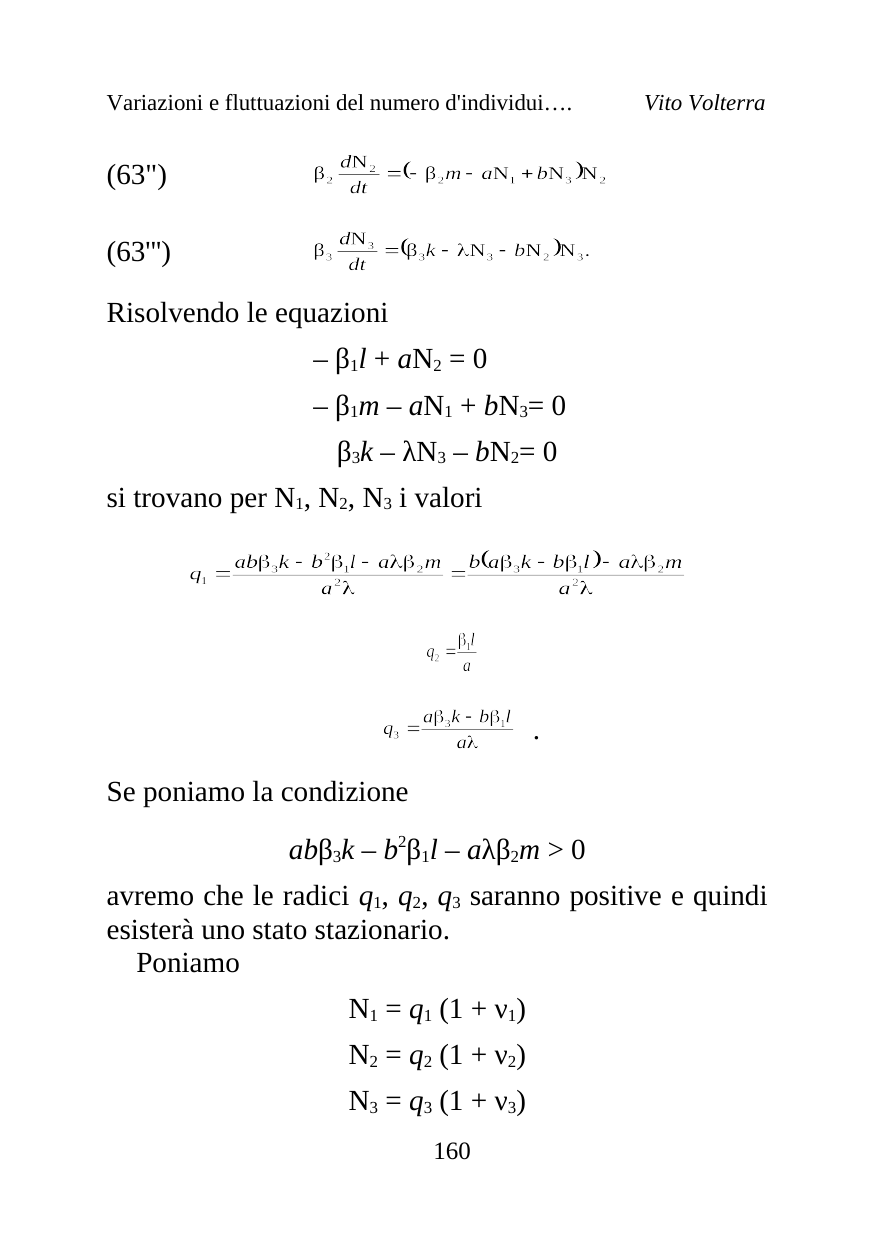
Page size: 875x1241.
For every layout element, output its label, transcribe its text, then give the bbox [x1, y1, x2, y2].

text si trovano per N1, N2, N3 i valori [106, 480, 768, 513]
text β3k – λN3 – bN2= 0 [337, 434, 768, 467]
text N1 = q1 (1 + ν1) [106, 991, 768, 1025]
table_cell (63''') [95, 219, 283, 296]
text avremo che le radici q1, q2, q3 saranno positive e quindi esisterà uno stato stazionario. [106, 878, 768, 945]
text . [106, 697, 768, 761]
text Poniamo [106, 945, 768, 979]
text N3 = q3 (1 + ν3) [106, 1083, 768, 1117]
table_cell [284, 141, 771, 218]
table_cell [284, 219, 771, 296]
text abβ3k – b2β1l – aλβ2m > 0 [106, 832, 768, 866]
text – β1l + aN2 = 0 [313, 342, 768, 375]
text – β1m – aN1 + bN3= 0 [313, 388, 768, 421]
text Risolvendo le equazioni [106, 296, 768, 329]
text N2 = q2 (1 + ν2) [106, 1037, 768, 1071]
table_cell (63") [95, 141, 283, 218]
text Se poniamo la condizione [106, 774, 768, 807]
